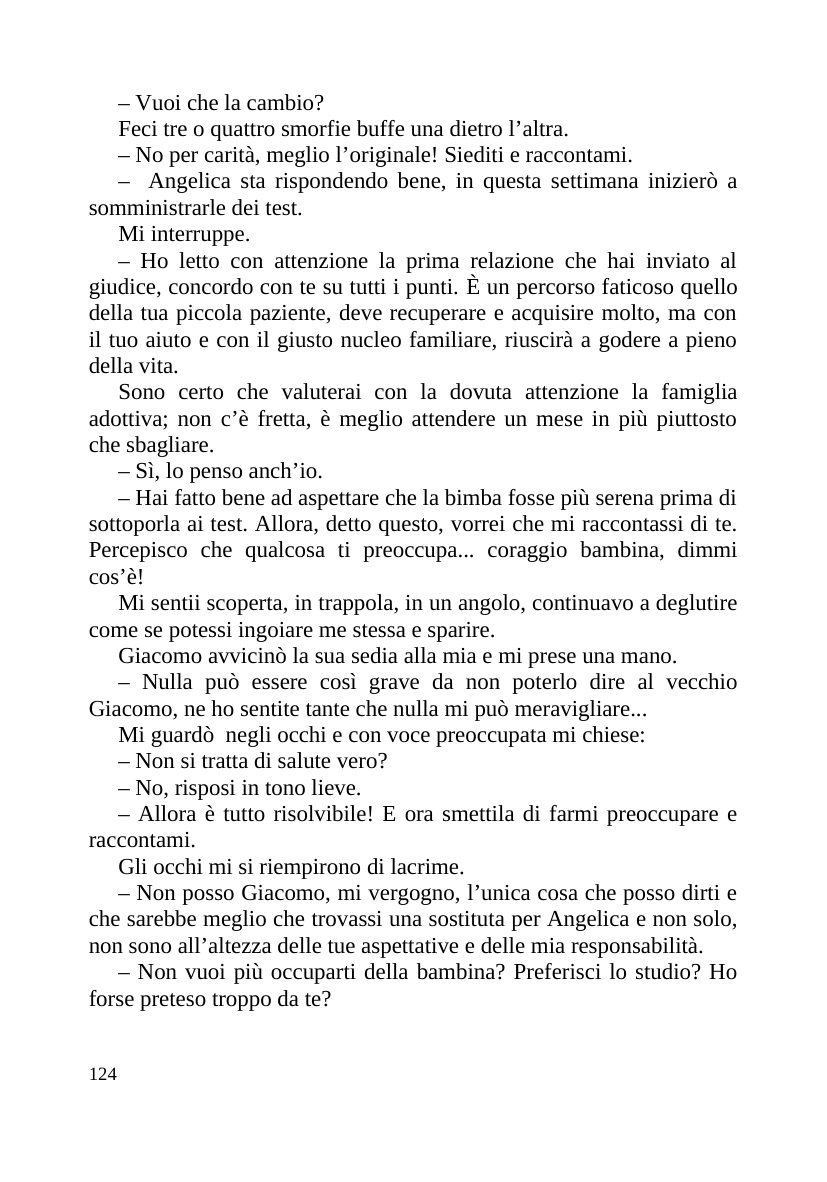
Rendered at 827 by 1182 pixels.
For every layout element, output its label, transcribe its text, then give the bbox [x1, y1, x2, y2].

text Gli occhi mi si riempirono di lacrime. [88, 853, 738, 879]
text – Vuoi che la cambio? [88, 88, 738, 115]
text Giacomo avvicinò la sua sedia alla mia e mi prese una mano. [88, 642, 738, 668]
text – Ho letto con attenzione la prima relazione che hai inviato al giudice, concordo con te su tutti i punti. è un percorso faticoso quello della tua piccola paziente, deve recuperare e acquisire molto, ma con il tuo aiuto e con il giusto nucleo familiare, riuscirà a godere a pieno della vita. [88, 247, 738, 378]
text – Sì, lo penso anch’io. [88, 457, 738, 484]
text – Allora è tutto risolvibile! E ora smettila di farmi preoccupare e raccontami. [88, 800, 738, 853]
text Mi sentii scoperta, in trappola, in un angolo, continuavo a deglutire come se potessi ingoiare me stessa e sparire. [88, 589, 738, 642]
text – No per carità, meglio l’originale! Siediti e raccontami. [88, 141, 738, 168]
text ‒ Non si tratta di salute vero? [88, 747, 738, 774]
text – Non vuoi più occuparti della bambina? Preferisci lo studio? Ho forse preteso troppo da te? [88, 958, 738, 1011]
text – Nulla può essere così grave da non poterlo dire al vecchio Giacomo, ne ho sentite tante che nulla mi può meravigliare... [88, 668, 738, 721]
text Mi guardò negli occhi e con voce preoccupata mi chiese: [88, 721, 738, 747]
text Sono certo che valuterai con la dovuta attenzione la famiglia adottiva; non c’è fretta, è meglio attendere un mese in più piuttosto che sbagliare. [88, 378, 738, 457]
text – Non posso Giacomo, mi vergogno, l’unica cosa che posso dirti e che sarebbe meglio che trovassi una sostituta per Angelica e non solo, non sono all’altezza delle tue aspettative e delle mia responsabilità. [88, 879, 738, 958]
text ‒ No, risposi in tono lieve. [88, 774, 738, 800]
text Mi interruppe. [88, 220, 738, 247]
text – Hai fatto bene ad aspettare che la bimba fosse più serena prima di sottoporla ai test. Allora, detto questo, vorrei che mi raccontassi di te. Percepisco che qualcosa ti preoccupa... coraggio bambina, dimmi cos’è! [88, 484, 738, 589]
text – Angelica sta rispondendo bene, in questa settimana inizierò a somministrarle dei test. [88, 168, 738, 220]
text Feci tre o quattro smorfie buffe una dietro l’altra. [88, 115, 738, 141]
